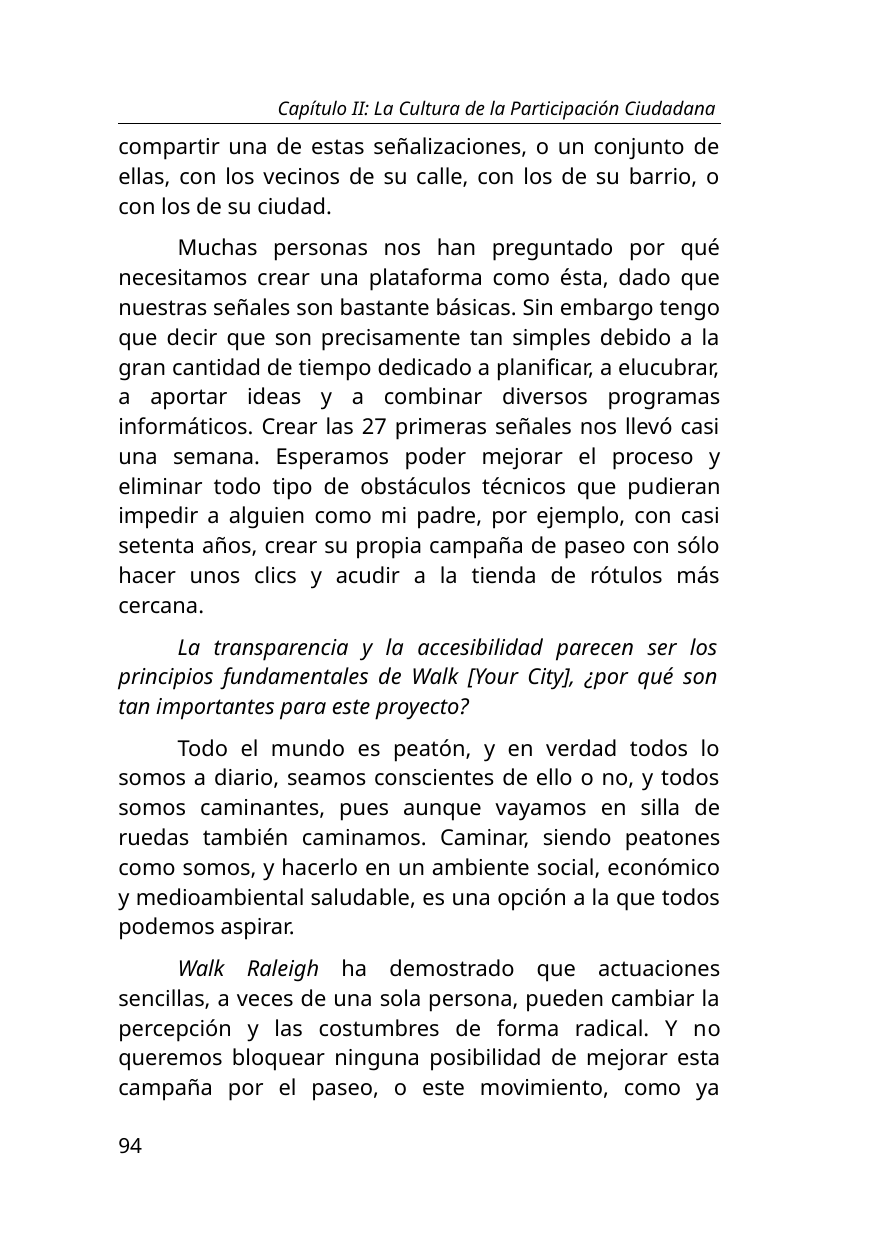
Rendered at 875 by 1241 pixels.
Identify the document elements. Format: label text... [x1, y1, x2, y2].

text La transparencia y la accesibilidad parecen ser los princi­pios fundamentales de Walk [Your City], ¿por qué son tan im­portantes para este proyecto? [118, 631, 721, 721]
text Walk Raleigh ha demostrado que actuaciones sencillas, a veces de una sola persona, pueden cambiar la percepción y las costumbres de forma radical. Y no queremos bloquear nin­guna posibilidad de mejorar esta campaña por el paseo, o este movimiento, como ya [118, 953, 721, 1102]
text com­partir una de estas señalizaciones, o un conjunto de ellas, con los vecinos de su calle, con los de su barrio, o con los de su ciudad. [118, 131, 721, 221]
text Muchas personas nos han preguntado por qué necesita­mos crear una plataforma como ésta, dado que nuestras seña­les son bastante básicas. Sin embargo tengo que decir que son precisamente tan simples debido a la gran cantidad de tiempo dedicado a planificar, a elucubrar, a aportar ideas y a combi­nar diversos programas informáticos. Crear las 27 primeras señales nos llevó casi una semana. Esperamos poder mejorar el proceso y eliminar todo tipo de obstáculos técnicos que pu­dieran impedir a alguien como mi padre, por ejemplo, con casi setenta años, crear su propia campaña de paseo con sólo hacer unos clics y acudir a la tienda de rótulos más cercana. [118, 232, 721, 620]
text Todo el mundo es peatón, y en verdad todos lo somos a diario, seamos conscientes de ello o no, y todos somos cami­nantes, pues aunque vayamos en silla de ruedas también ca­minamos. Caminar, siendo peatones como somos, y hacerlo en un ambiente social, económico y medioambiental saluda­ble, es una opción a la que todos podemos aspirar. [118, 733, 721, 941]
